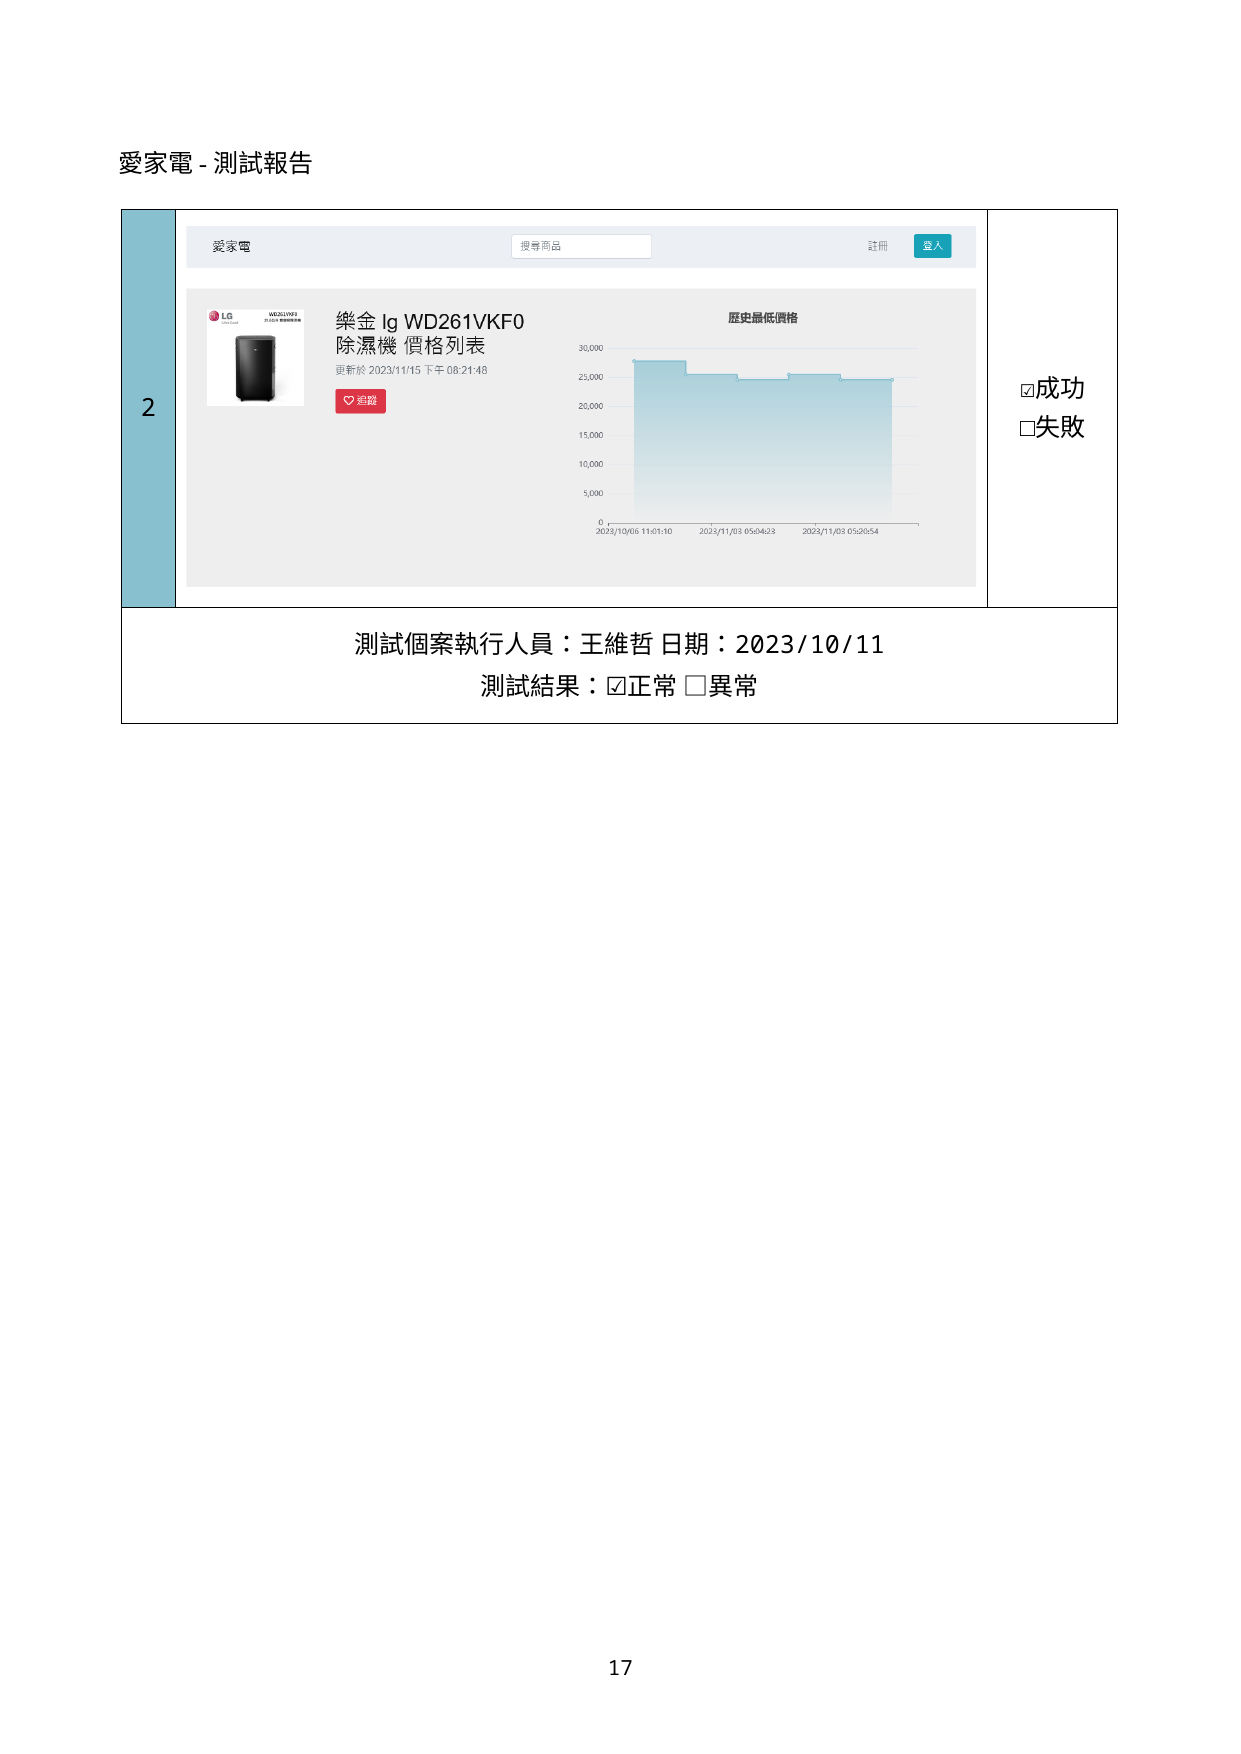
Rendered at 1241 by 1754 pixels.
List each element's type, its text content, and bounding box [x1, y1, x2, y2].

table_cell 2 [122, 210, 175, 607]
table_cell [176, 210, 987, 607]
table_cell ☑成功 □失敗 [988, 210, 1117, 607]
table_cell 測試個案執行人員：王維哲 日期：2023/10/11 測試結果：☑正常 □異常 [122, 608, 1117, 723]
picture [186, 226, 977, 587]
